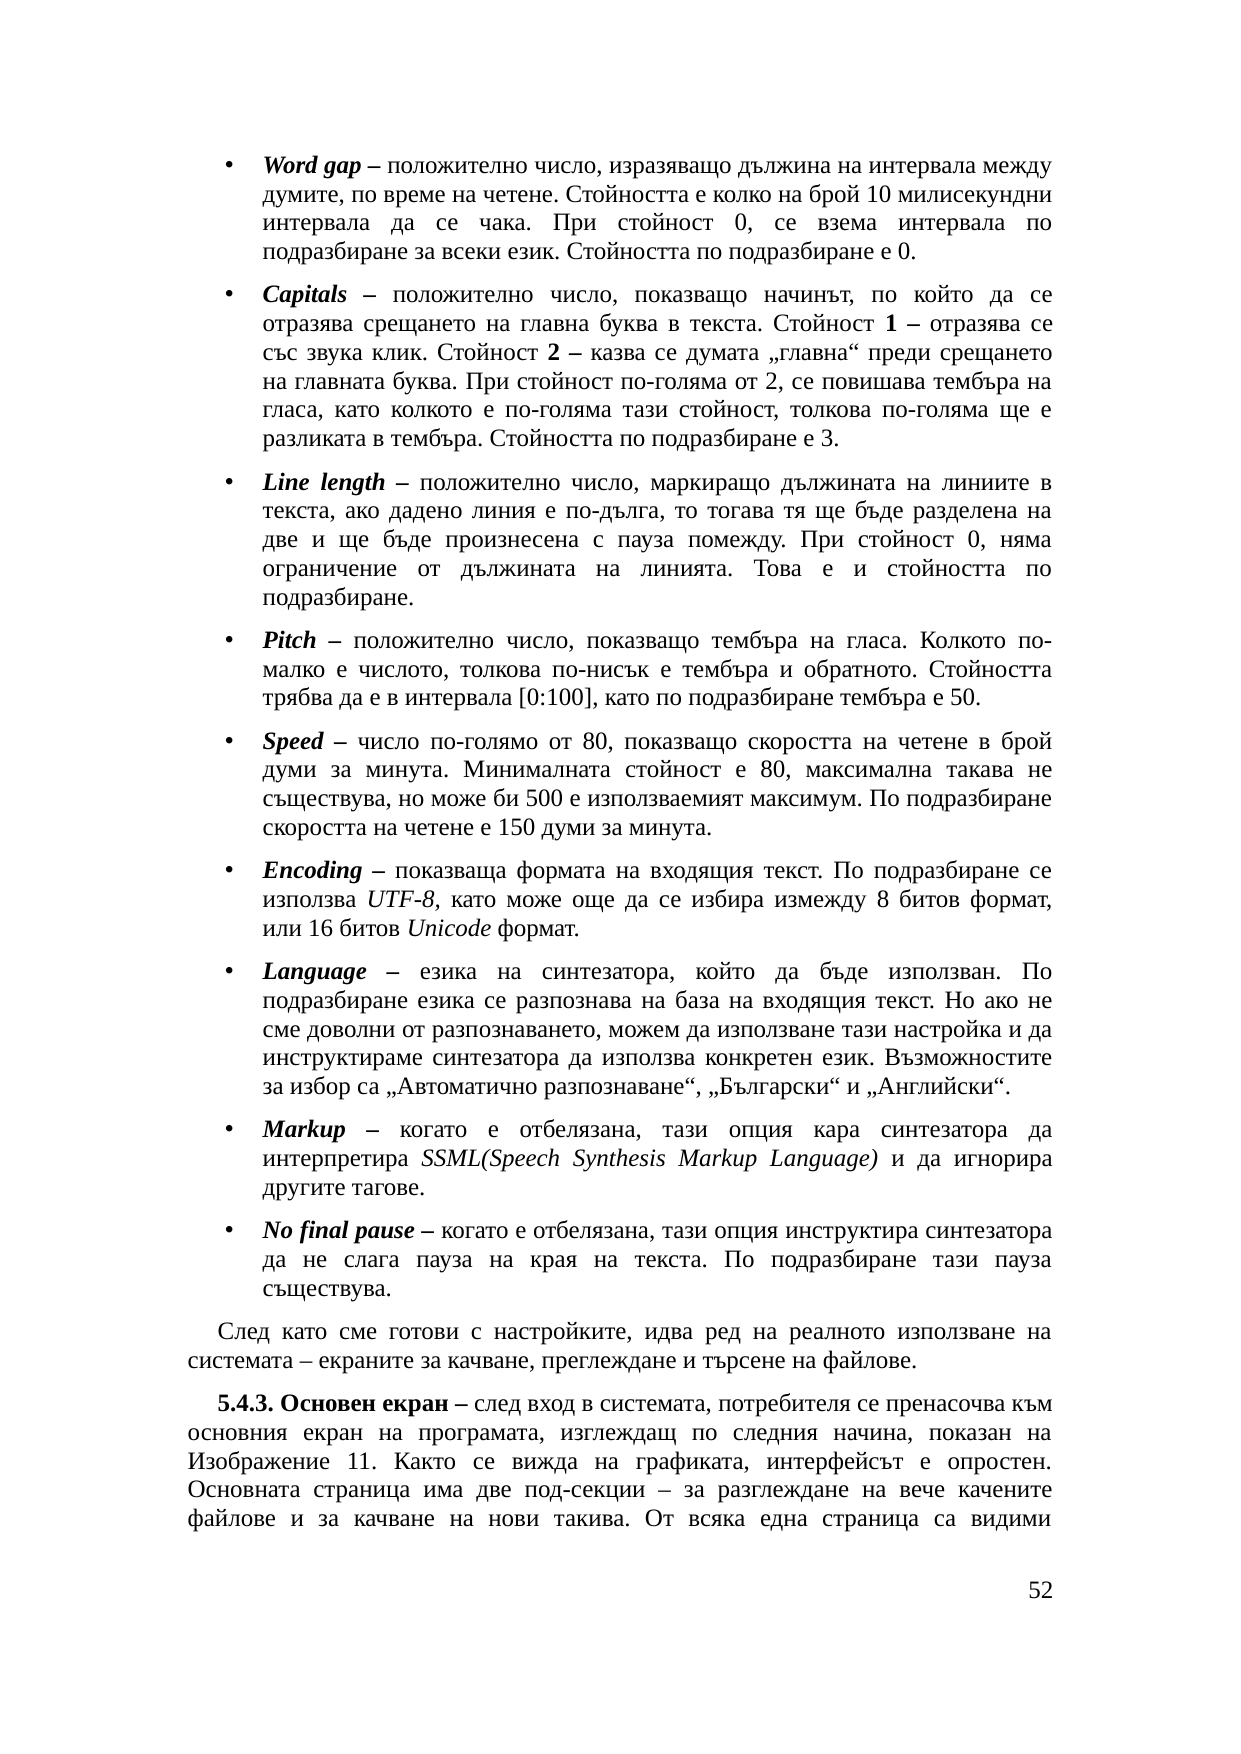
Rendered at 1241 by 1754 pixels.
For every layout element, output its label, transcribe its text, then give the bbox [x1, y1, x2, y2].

list Language – езика на синтезатора, който да бъде използван. По подразбиране езика се разпознава на база на входящия текст. Но ако не сме доволни от разпознаването, можем да използване тази настройка и да инструктираме синтезатора да използва конкретен език. Възможностите за избор са „Автоматично разпознаване“, „Български“ и „Английски“. [225, 956, 1053, 1100]
list No final pause – когато е отбелязана, тази опция инструктира синтезатора да не слага пауза на края на текста. По подразбиране тази пауза съществува. [225, 1215, 1053, 1302]
text След като сме готови с настройките, идва ред на реалното използване на системата – екраните за качване, преглеждане и търсене на файлове. [187, 1316, 1053, 1374]
list Pitch – положително число, показващо тембъра на гласа. Колкото по-малко е числото, толкова по-нисък е тембъра и обратното. Стойността трябва да е в интервала [0:100], като по подразбиране тембъра е 50. [225, 625, 1053, 711]
list Capitals – положително число, показващо начинът, по който да се отразява срещането на главна буква в текста. Стойност 1 – отразява се със звука клик. Стойност 2 – казва се думата „главна“ преди срещането на главната буква. При стойност по-голяма от 2, се повишава тембъра на гласа, като колкото е по-голяма тази стойност, толкова по-голяма ще е разликата в тембъра. Стойността по подразбиране е 3. [225, 279, 1053, 452]
text 5.4.3. Основен екран – след вход в системата, потребителя се пренасочва към основния екран на програмата, изглеждащ по следния начина, показан на Изображение 11. Както се вижда на графиката, интерфейсът е опростен. Основната страница има две под-секции – за разглеждане на вече качените файлове и за качване на нови такива. От всяка една страница са видими [187, 1388, 1053, 1532]
list Line length – положително число, маркиращо дължината на линиите в текста, ако дадено линия е по-дълга, то тогава тя ще бъде разделена на две и ще бъде произнесена с пауза помежду. При стойност 0, няма ограничение от дължината на линията. Това е и стойността по подразбиране. [225, 467, 1053, 610]
list Speed – число по-голямо от 80, показващо скоростта на четене в брой думи за минута. Минималната стойност е 80, максимална такава не съществува, но може би 500 е използваемият максимум. По подразбиране скоростта на четене е 150 думи за минута. [225, 726, 1053, 841]
list Word gap – положително число, изразяващо дължина на интервала между думите, по време на четене. Стойността е колко на брой 10 милисекундни интервала да се чака. При стойност 0, се взема интервала по подразбиране за всеки език. Стойността по подразбиране е 0. [225, 150, 1053, 265]
list Encoding – показваща формата на входящия текст. По подразбиране се използва UTF-8, като може още да се избира измежду 8 битов формат, или 16 битов Unicode формат. [225, 855, 1053, 942]
list Markup – когато е отбелязана, тази опция кара синтезатора да интерпретира SSML(Speech Synthesis Markup Language) и да игнорира другите тагове. [225, 1114, 1053, 1201]
